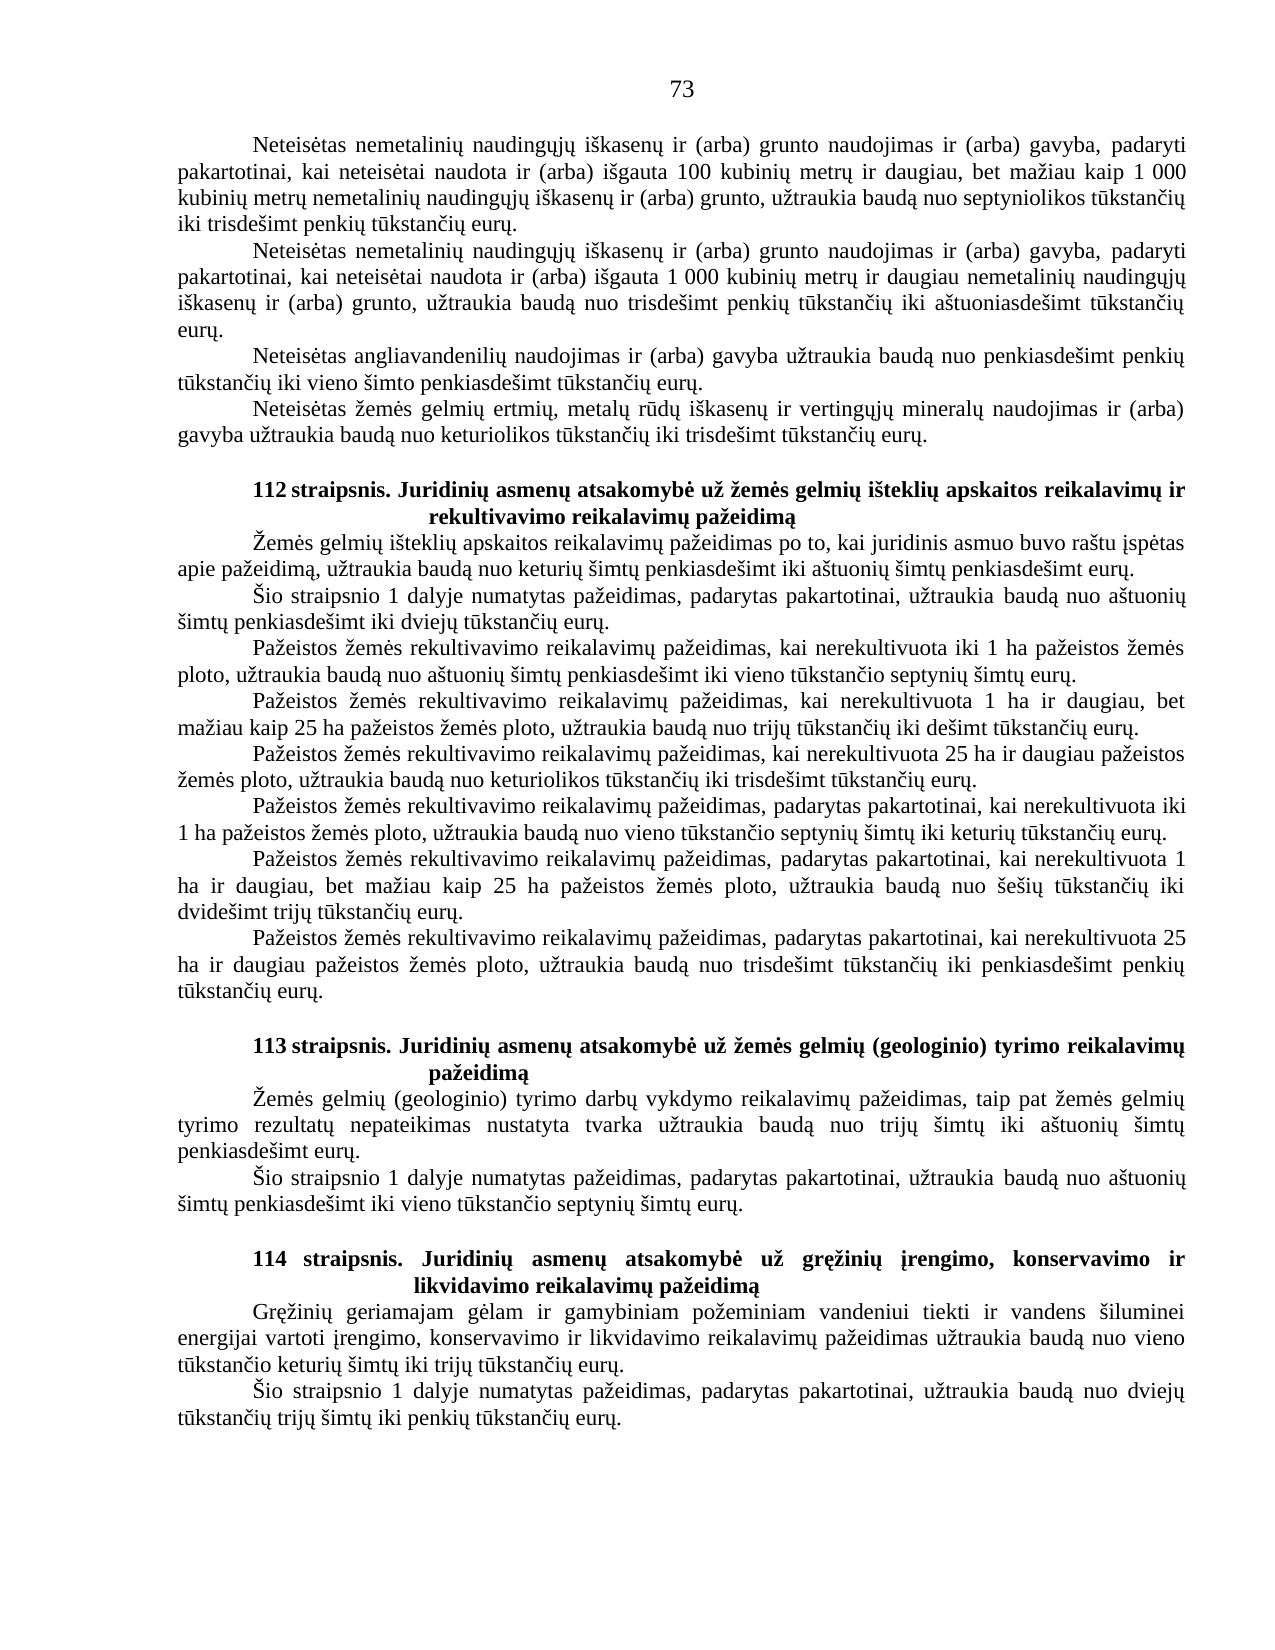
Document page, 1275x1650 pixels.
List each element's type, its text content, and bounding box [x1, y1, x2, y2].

text Šio straipsnio 1 dalyje numatytas pažeidimas, padarytas pakartotinai, užtraukia baudą nuo aštuonių šimtų penkiasdešimt iki dviejų tūkstančių eurų. [177, 582, 1186, 634]
text 114 straipsnis. Juridinių asmenų atsakomybė už gręžinių įrengimo, konservavimo ir likvidavimo reikalavimų pažeidimą [252, 1245, 1186, 1298]
text Pažeistos žemės rekultivavimo reikalavimų pažeidimas, kai nerekultivuota 25 ha ir daugiau pažeistos žemės ploto, užtraukia baudą nuo keturiolikos tūkstančių iki trisdešimt tūkstančių eurų. [177, 740, 1186, 793]
text Neteisėtas nemetalinių naudingųjų iškasenų ir (arba) grunto naudojimas ir (arba) gavyba, padaryti pakartotinai, kai neteisėtai naudota ir (arba) išgauta 100 kubinių metrų ir daugiau, bet mažiau kaip 1 000 kubinių metrų nemetalinių naudingųjų iškasenų ir (arba) grunto, užtraukia baudą nuo septyniolikos tūkstančių iki trisdešimt penkių tūkstančių eurų. [177, 131, 1186, 237]
text Pažeistos žemės rekultivavimo reikalavimų pažeidimas, padarytas pakartotinai, kai nerekultivuota iki 1 ha pažeistos žemės ploto, užtraukia baudą nuo vieno tūkstančio septynių šimtų iki keturių tūkstančių eurų. [177, 793, 1186, 845]
text Pažeistos žemės rekultivavimo reikalavimų pažeidimas, kai nerekultivuota 1 ha ir daugiau, bet mažiau kaip 25 ha pažeistos žemės ploto, užtraukia baudą nuo trijų tūkstančių iki dešimt tūkstančių eurų. [177, 687, 1186, 740]
text Šio straipsnio 1 dalyje numatytas pažeidimas, padarytas pakartotinai, užtraukia baudą nuo dviejų tūkstančių trijų šimtų iki penkių tūkstančių eurų. [177, 1377, 1186, 1430]
text Žemės gelmių išteklių apskaitos reikalavimų pažeidimas po to, kai juridinis asmuo buvo raštu įspėtas apie pažeidimą, užtraukia baudą nuo keturių šimtų penkiasdešimt iki aštuonių šimtų penkiasdešimt eurų. [177, 529, 1186, 582]
text Pažeistos žemės rekultivavimo reikalavimų pažeidimas, kai nerekultivuota iki 1 ha pažeistos žemės ploto, užtraukia baudą nuo aštuonių šimtų penkiasdešimt iki vieno tūkstančio septynių šimtų eurų. [177, 634, 1186, 687]
text Žemės gelmių (geologinio) tyrimo darbų vykdymo reikalavimų pažeidimas, taip pat žemės gelmių tyrimo rezultatų nepateikimas nustatyta tvarka užtraukia baudą nuo trijų šimtų iki aštuonių šimtų penkiasdešimt eurų. [177, 1085, 1186, 1164]
text Neteisėtas žemės gelmių ertmių, metalų rūdų iškasenų ir vertingųjų mineralų naudojimas ir (arba) gavyba užtraukia baudą nuo keturiolikos tūkstančių iki trisdešimt tūkstančių eurų. [177, 395, 1186, 448]
text 112 straipsnis. Juridinių asmenų atsakomybė už žemės gelmių išteklių apskaitos reikalavimų ir rekultivavimo reikalavimų pažeidimą [252, 476, 1186, 529]
text Neteisėtas angliavandenilių naudojimas ir (arba) gavyba užtraukia baudą nuo penkiasdešimt penkių tūkstančių iki vieno šimto penkiasdešimt tūkstančių eurų. [177, 342, 1186, 395]
text 113 straipsnis. Juridinių asmenų atsakomybė už žemės gelmių (geologinio) tyrimo reikalavimų pažeidimą [252, 1032, 1186, 1085]
text Pažeistos žemės rekultivavimo reikalavimų pažeidimas, padarytas pakartotinai, kai nerekultivuota 25 ha ir daugiau pažeistos žemės ploto, užtraukia baudą nuo trisdešimt tūkstančių iki penkiasdešimt penkių tūkstančių eurų. [177, 924, 1186, 1003]
text Šio straipsnio 1 dalyje numatytas pažeidimas, padarytas pakartotinai, užtraukia baudą nuo aštuonių šimtų penkiasdešimt iki vieno tūkstančio septynių šimtų eurų. [177, 1164, 1186, 1217]
text Neteisėtas nemetalinių naudingųjų iškasenų ir (arba) grunto naudojimas ir (arba) gavyba, padaryti pakartotinai, kai neteisėtai naudota ir (arba) išgauta 1 000 kubinių metrų ir daugiau nemetalinių naudingųjų iškasenų ir (arba) grunto, užtraukia baudą nuo trisdešimt penkių tūkstančių iki aštuoniasdešimt tūkstančių eurų. [177, 237, 1186, 342]
text Gręžinių geriamajam gėlam ir gamybiniam požeminiam vandeniui tiekti ir vandens šiluminei energijai vartoti įrengimo, konservavimo ir likvidavimo reikalavimų pažeidimas užtraukia baudą nuo vieno tūkstančio keturių šimtų iki trijų tūkstančių eurų. [177, 1298, 1186, 1377]
text Pažeistos žemės rekultivavimo reikalavimų pažeidimas, padarytas pakartotinai, kai nerekultivuota 1 ha ir daugiau, bet mažiau kaip 25 ha pažeistos žemės ploto, užtraukia baudą nuo šešių tūkstančių iki dvidešimt trijų tūkstančių eurų. [177, 845, 1186, 924]
